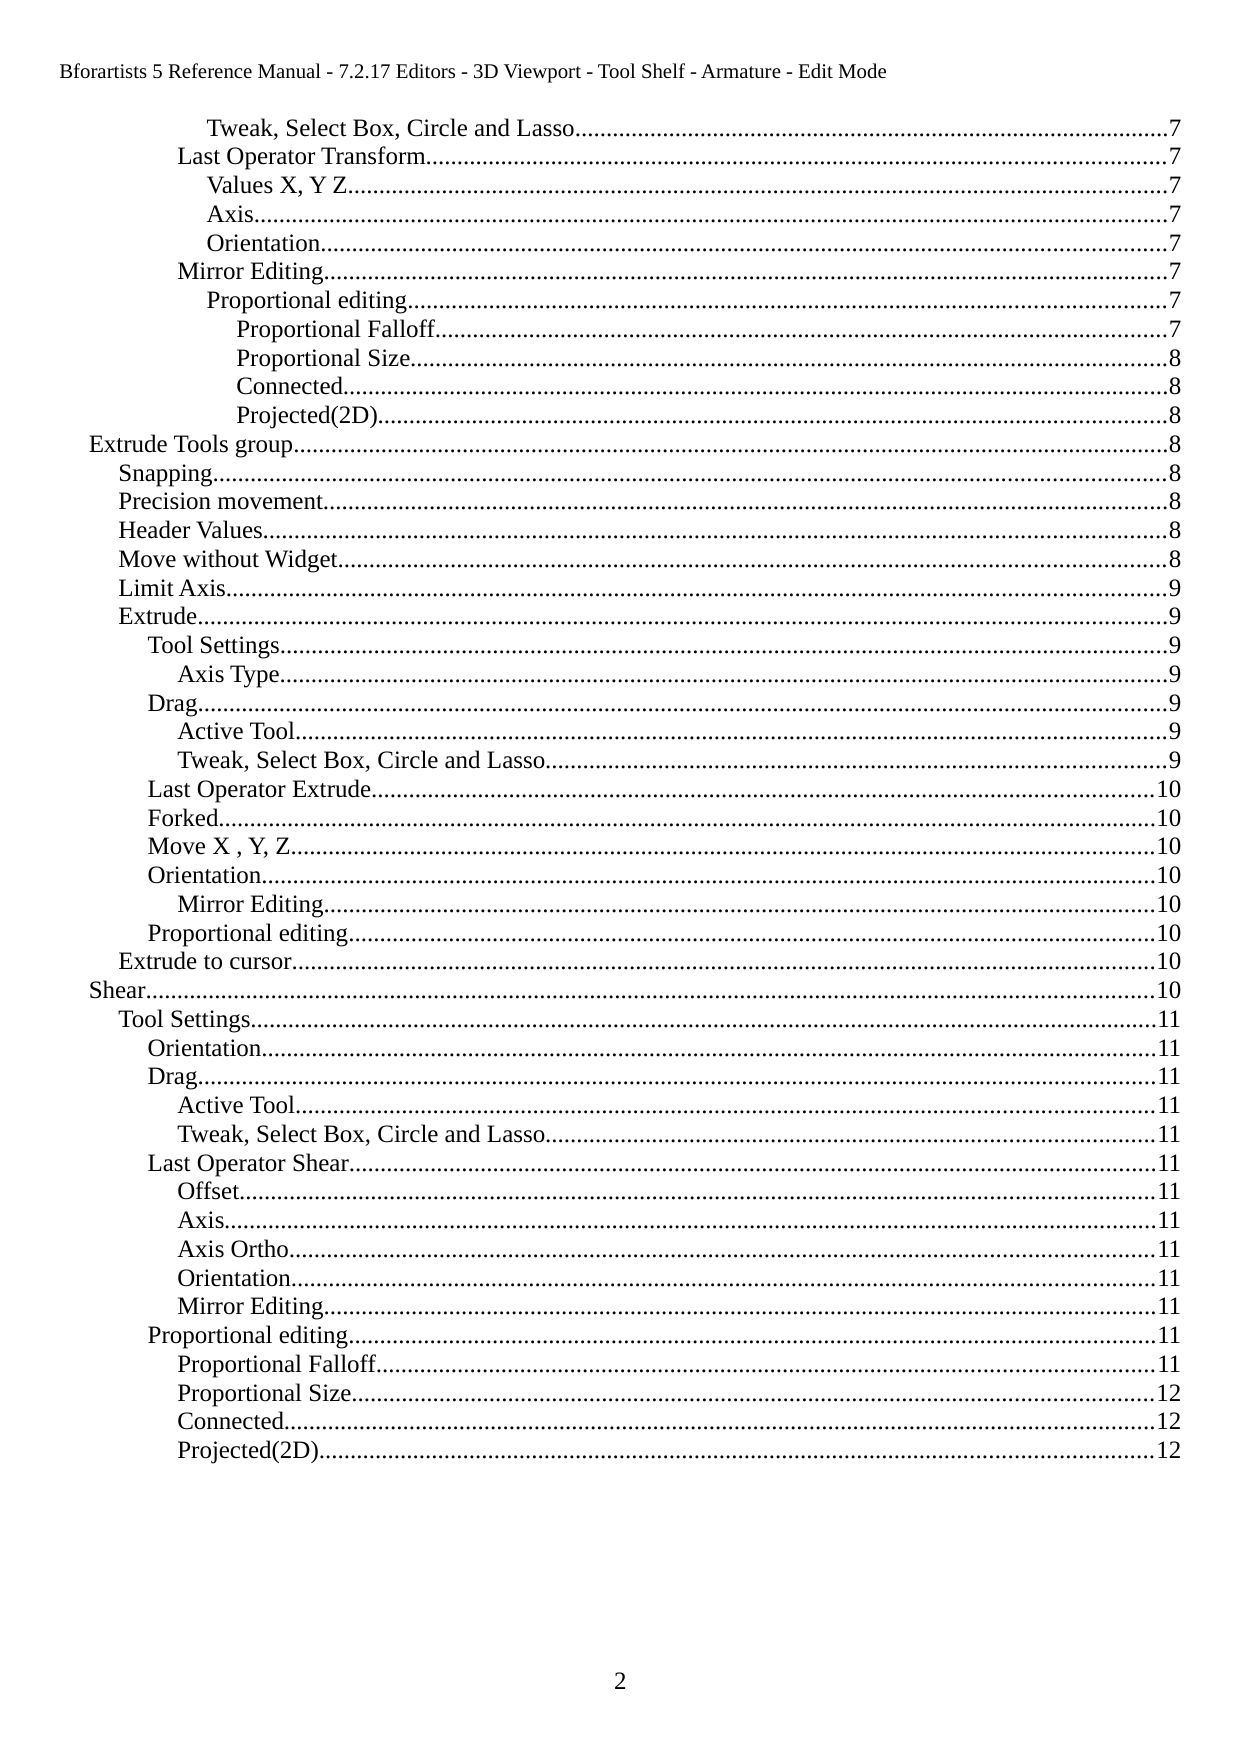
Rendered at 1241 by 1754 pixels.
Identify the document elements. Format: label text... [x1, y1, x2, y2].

text Axis 11 [177, 1205, 1181, 1234]
text Tweak, Select Box, Circle and Lasso 11 [177, 1119, 1181, 1148]
text Proportional editing 7 [206, 285, 1181, 314]
text Shear 10 [88, 975, 1181, 1004]
text Proportional editing 11 [147, 1320, 1181, 1349]
text Orientation 11 [147, 1033, 1181, 1061]
text Mirror Editing 11 [177, 1291, 1181, 1320]
text Projected(2D) 8 [236, 400, 1181, 429]
text Extrude to cursor 10 [118, 946, 1181, 975]
text Drag 11 [147, 1061, 1181, 1090]
text Values X, Y Z 7 [206, 170, 1181, 199]
text Active Tool 9 [177, 716, 1181, 745]
text Connected 8 [236, 371, 1181, 400]
text Limit Axis 9 [118, 573, 1181, 601]
text Drag 9 [147, 688, 1181, 716]
text Tool Settings 11 [118, 1004, 1181, 1033]
text Proportional editing 10 [147, 918, 1181, 946]
text Snapping 8 [118, 458, 1181, 486]
text Active Tool 11 [177, 1090, 1181, 1119]
text Proportional Size 12 [177, 1378, 1181, 1406]
text Proportional Size 8 [236, 343, 1181, 371]
text Mirror Editing 7 [177, 256, 1181, 285]
text Last Operator Transform 7 [177, 141, 1181, 170]
text Axis 7 [206, 199, 1181, 228]
text Move X , Y, Z 10 [147, 831, 1181, 860]
text Last Operator Shear 11 [147, 1148, 1181, 1176]
text Axis Type 9 [177, 659, 1181, 688]
text Connected 12 [177, 1406, 1181, 1435]
text Projected(2D) 12 [177, 1435, 1181, 1464]
text Orientation 10 [147, 860, 1181, 889]
text Tool Settings 9 [147, 630, 1181, 659]
text Axis Ortho 11 [177, 1234, 1181, 1263]
text Extrude Tools group 8 [88, 429, 1181, 458]
text Header Values 8 [118, 515, 1181, 544]
text Move without Widget 8 [118, 544, 1181, 573]
text Forked 10 [147, 803, 1181, 831]
text Tweak, Select Box, Circle and Lasso 9 [177, 745, 1181, 774]
text Mirror Editing 10 [177, 889, 1181, 918]
text Extrude 9 [118, 601, 1181, 630]
text Offset 11 [177, 1176, 1181, 1205]
text Orientation 11 [177, 1263, 1181, 1291]
text Last Operator Extrude 10 [147, 774, 1181, 803]
text Precision movement 8 [118, 486, 1181, 515]
text Tweak, Select Box, Circle and Lasso 7 [206, 113, 1181, 141]
text Proportional Falloff 7 [236, 314, 1181, 343]
text Orientation 7 [206, 228, 1181, 256]
text Proportional Falloff 11 [177, 1349, 1181, 1378]
